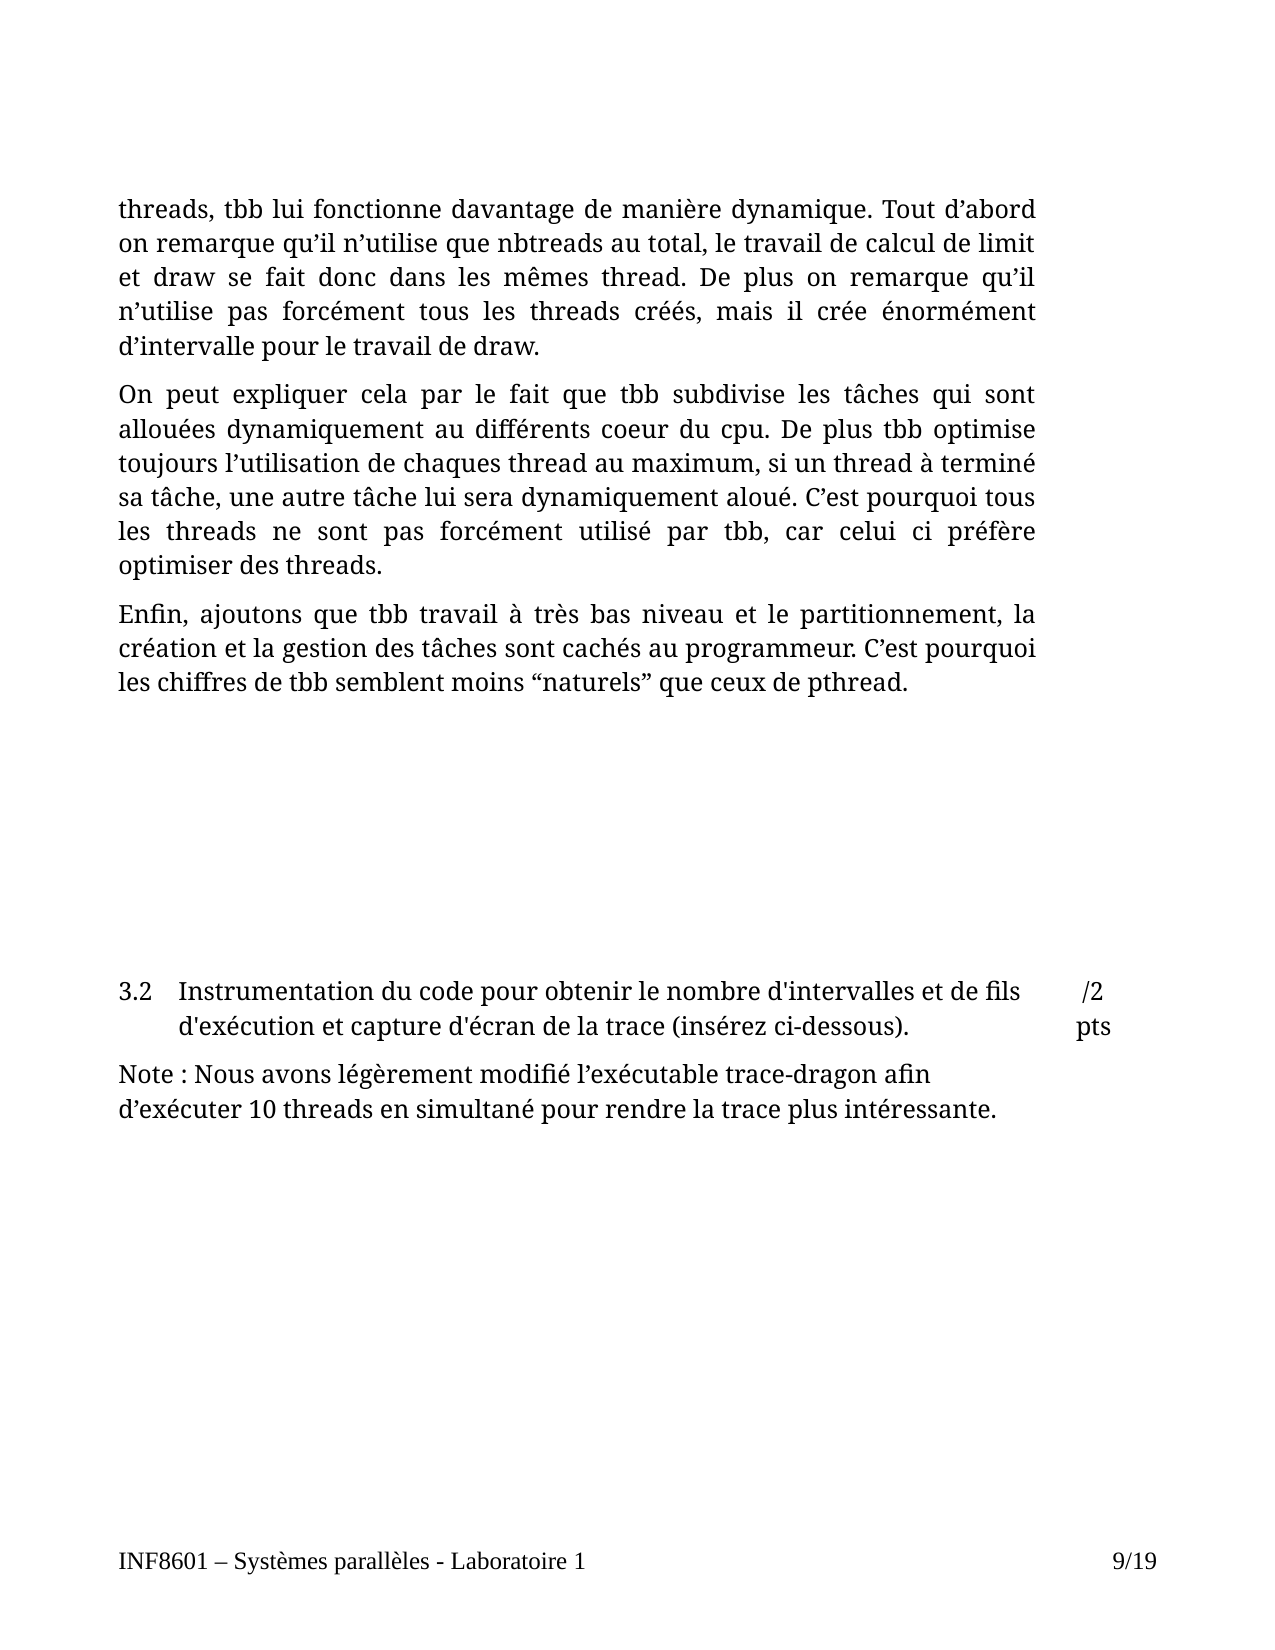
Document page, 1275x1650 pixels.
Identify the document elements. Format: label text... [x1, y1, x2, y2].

table_cell /2 pts [1065, 959, 1145, 1140]
table_header threads, tbb lui fonctionne davantage de manière dynamique. Tout d’abord on remarque qu’il n’utilise que nbtreads au total, le travail de calcul de limit et draw se fait donc dans les mêmes thread. De plus on remarque qu’il n’utilise pas forcément tous les threads créés, mais il crée énormément d’intervalle pour le travail de draw. On peut expliquer cela par le fait que tbb subdivise les tâches qui sont allouées dynamiquement au différents coeur du cpu. De plus tbb optimise toujours l’utilisation de chaques thread au maximum, si un thread à terminé sa tâche, une autre tâche lui sera dynamiquement aloué. C’est pourquoi tous les threads ne sont pas forcément utilisé par tbb, car celui ci préfère optimiser des threads. Enfin, ajoutons que tbb travail à très bas niveau et le partitionnement, la création et la gestion des tâches sont cachés au programmeur. C’est pourquoi les chiffres de tbb semblent moins “naturels” que ceux de pthread. [107, 177, 1048, 959]
table_header [1065, 177, 1145, 959]
table_header [1048, 177, 1064, 959]
table_cell Instrumentation du code pour obtenir le nombre d'intervalles et de fils d'exécution et capture d'écran de la trace (insérez ci-dessous). Note : Nous avons légèrement modifié l’exécutable trace-dragon afin d’exécuter 10 threads en simultané pour rendre la trace plus intéressante. [107, 959, 1048, 1140]
table_cell [1048, 959, 1064, 1140]
